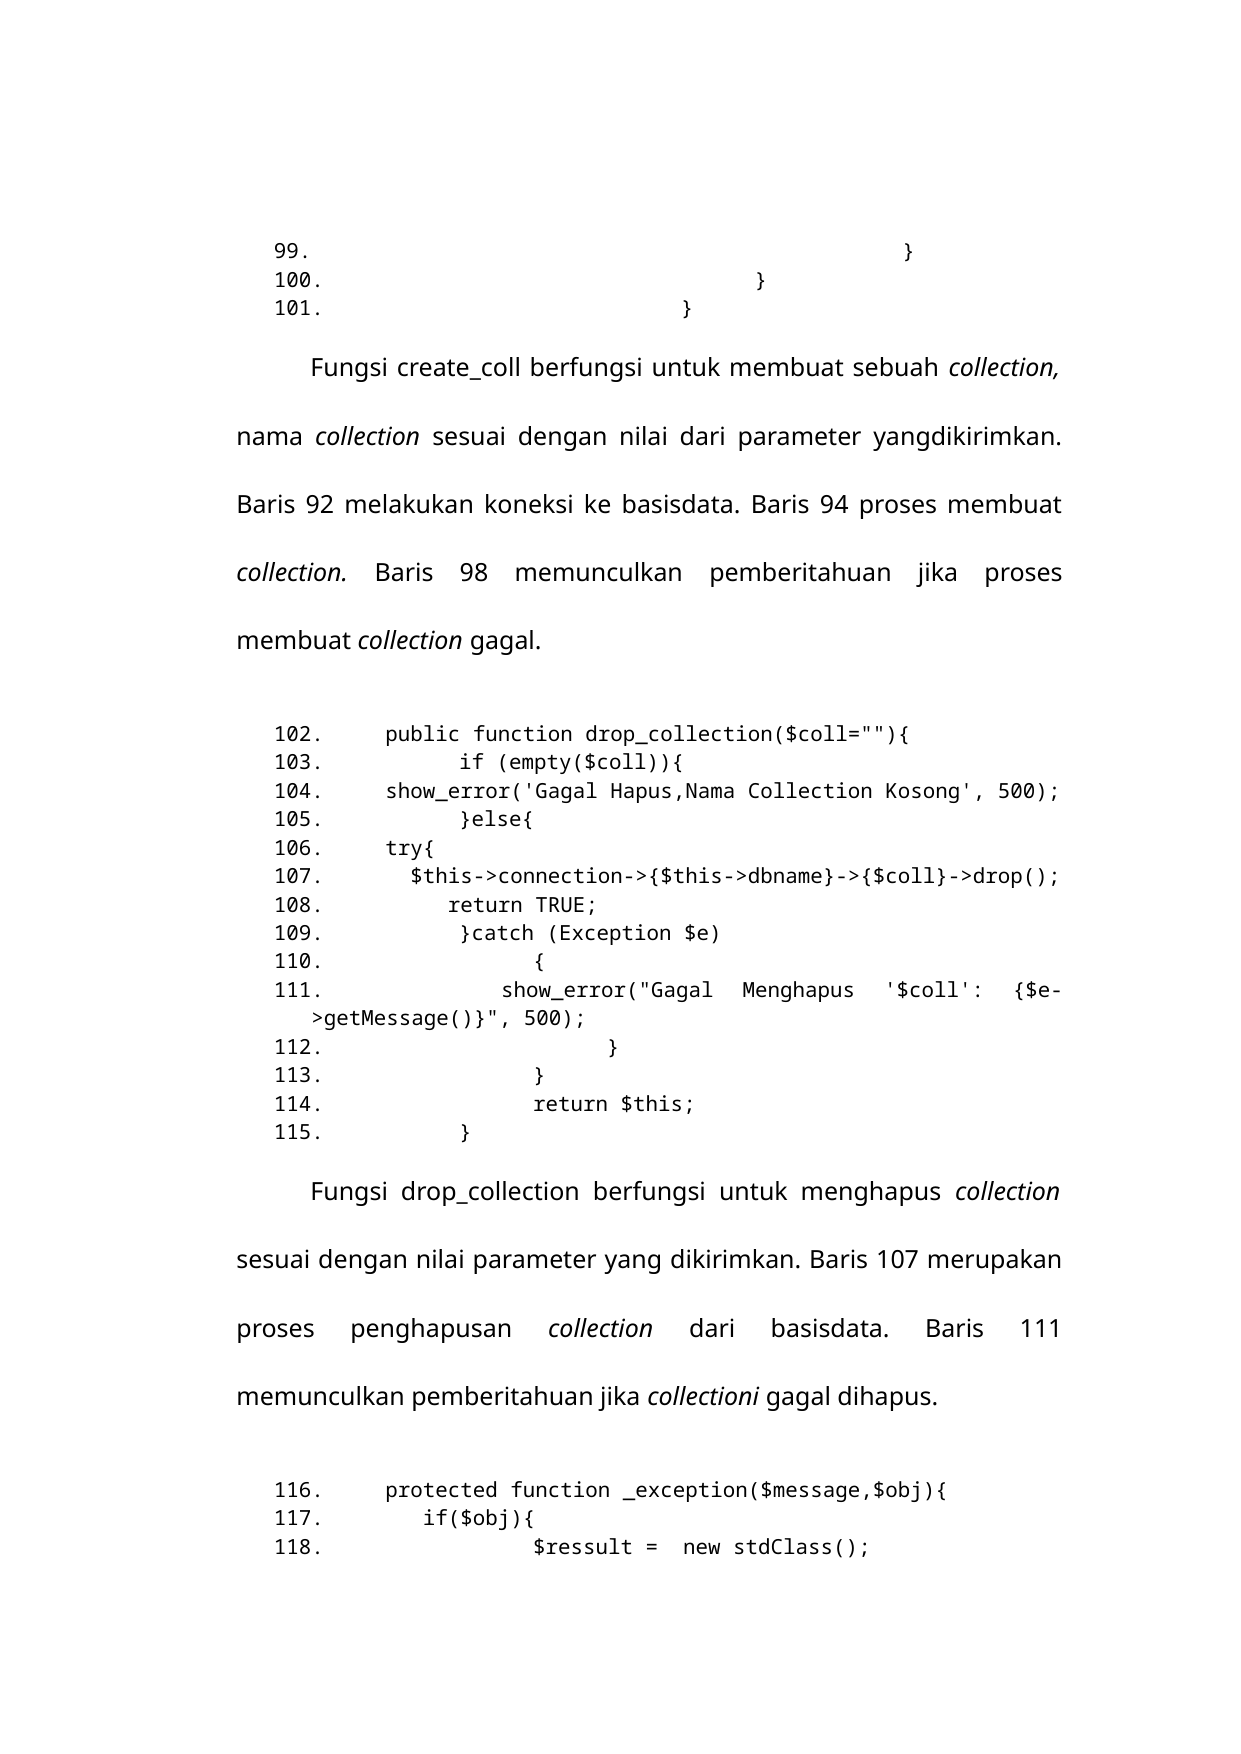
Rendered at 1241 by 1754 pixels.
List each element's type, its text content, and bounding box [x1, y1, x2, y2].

list { [274, 947, 1063, 975]
list return $this; [274, 1089, 1063, 1117]
text Fungsi create_coll berfungsi untuk membuat sebuah collection, nama collection sesuai dengan nilai dari parameter yangdikirimkan. Baris 92 melakukan koneksi ke basisdata. Baris 94 proses membuat collection. Baris 98 memunculkan pemberitahuan jika proses membuat collection gagal. [236, 350, 1063, 657]
list $this->connection->{$this->dbname}->{$coll}->drop(); [274, 861, 1063, 890]
list show_error("Gagal Menghapus '$coll': {$e->getMessage()}", 500); [274, 975, 1063, 1032]
list protected function _exception($message,$obj){ [274, 1475, 1063, 1503]
list show_error('Gagal Hapus,Nama Collection Kosong', 500); [274, 776, 1063, 804]
list } [274, 265, 1063, 293]
text Fungsi drop_collection berfungsi untuk menghapus collection sesuai dengan nilai parameter yang dikirimkan. Baris 107 merupakan proses penghapusan collection dari basisdata. Baris 111 memunculkan pemberitahuan jika collectioni gagal dihapus. [236, 1174, 1063, 1412]
list }else{ [274, 804, 1063, 833]
list return TRUE; [274, 890, 1063, 918]
list try{ [274, 833, 1063, 861]
list }catch (Exception $e) [274, 918, 1063, 947]
list } [274, 1032, 1063, 1060]
list } [274, 236, 1063, 265]
list $ressult = new stdClass(); [274, 1532, 1063, 1560]
list } [274, 1060, 1063, 1089]
list public function drop_collection($coll=""){ [274, 719, 1063, 747]
list } [274, 293, 1063, 322]
list } [274, 1117, 1063, 1146]
list if($obj){ [274, 1503, 1063, 1532]
list if (empty($coll)){ [274, 747, 1063, 776]
